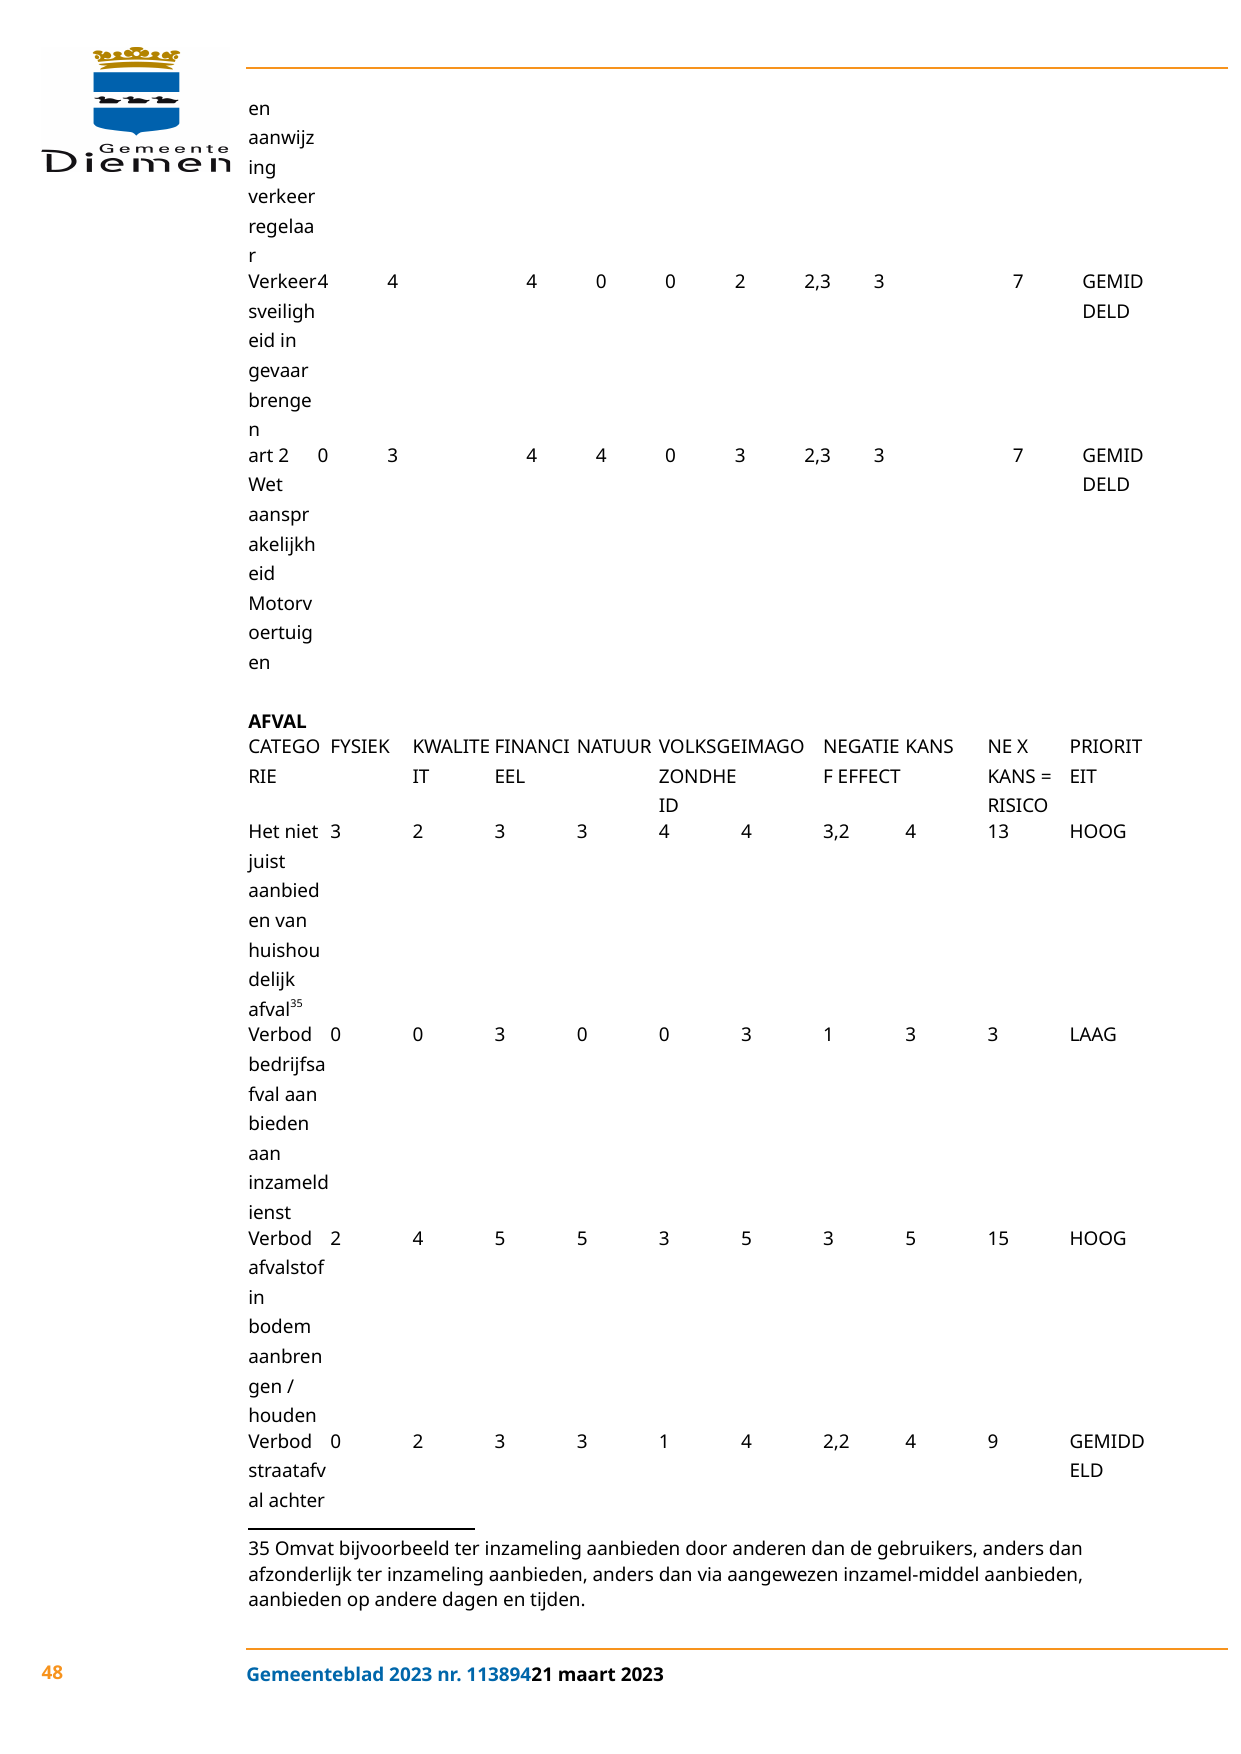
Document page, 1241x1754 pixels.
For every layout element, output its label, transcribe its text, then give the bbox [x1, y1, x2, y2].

table_cell 0 [665, 269, 734, 442]
table_cell 13 [987, 819, 1069, 1022]
table_cell 2,2 [823, 1428, 905, 1513]
table_cell 0 [577, 1022, 659, 1225]
table_cell en aanwijzing verkeerregelaar [248, 95, 317, 268]
table_cell 4 [659, 819, 741, 1022]
table_cell 3 [823, 1225, 905, 1428]
table_cell [387, 95, 526, 268]
table_cell [1013, 95, 1082, 268]
table_cell Het niet juist aanbieden van huishoudelijk afval [248, 819, 330, 1022]
table_cell [596, 95, 665, 268]
table_cell 3 [577, 1428, 659, 1513]
table_cell GEMIDDELD [1082, 269, 1152, 442]
table_cell [318, 95, 387, 268]
picture [41, 47, 231, 172]
table_cell [665, 95, 734, 268]
table_cell 4 [526, 442, 596, 675]
table_cell 3 [387, 442, 526, 675]
table_cell [735, 95, 804, 268]
table_cell VOLKSGEZONDHEID [659, 734, 741, 818]
table_header AFVAL [248, 708, 1152, 733]
table_cell 3 [987, 1022, 1069, 1225]
table_cell Verbod straatafval achter [248, 1428, 330, 1513]
table_cell 3 [659, 1225, 741, 1428]
table_cell 15 [987, 1225, 1069, 1428]
table_cell Verbod bedrijfsafval aan bieden aan inzameldienst [248, 1022, 330, 1225]
table_cell GEMIDDELD [1082, 442, 1152, 675]
table_cell 2 [330, 1225, 412, 1428]
table_cell Verkeersveiligheid in gevaar brengen [248, 269, 317, 442]
table_cell 3 [874, 442, 1013, 675]
table_cell NATUUR [577, 734, 659, 818]
table_cell 1 [823, 1022, 905, 1225]
table_cell 3,2 [823, 819, 905, 1022]
table_cell 5 [577, 1225, 659, 1428]
table_cell 0 [330, 1022, 412, 1225]
table_cell 0 [330, 1428, 412, 1513]
table_cell [804, 95, 873, 268]
table_cell 4 [596, 442, 665, 675]
table_cell 3 [577, 819, 659, 1022]
table_cell NEGATIEF EFFECT [823, 734, 905, 818]
table_cell LAAG [1069, 1022, 1152, 1225]
table_cell KANS [905, 734, 987, 818]
table_cell 4 [741, 819, 823, 1022]
table_cell 0 [596, 269, 665, 442]
table_cell 2 [412, 819, 494, 1022]
table_cell 3 [741, 1022, 823, 1225]
table_cell 5 [494, 1225, 577, 1428]
table_cell CATEGORIE [248, 734, 330, 818]
table_cell FINANCIEEL [494, 734, 577, 818]
table_cell HOOG [1069, 819, 1152, 1022]
table_cell 5 [905, 1225, 987, 1428]
table_cell 2,3 [804, 442, 873, 675]
table_cell [526, 95, 596, 268]
table_cell 2 [735, 269, 804, 442]
table_cell 3 [874, 269, 1013, 442]
table_cell 0 [659, 1022, 741, 1225]
table_cell GEMIDDELD [1069, 1428, 1152, 1513]
table_cell Verbod afvalstof in bodem aanbrengen / houden [248, 1225, 330, 1428]
table_cell 0 [318, 442, 387, 675]
table_cell 4 [741, 1428, 823, 1513]
table_cell 1 [659, 1428, 741, 1513]
table_cell 4 [905, 1428, 987, 1513]
table_cell NE X KANS = RISICO [987, 734, 1069, 818]
table_cell 3 [494, 1022, 577, 1225]
table_cell 4 [412, 1225, 494, 1428]
table_cell 3 [735, 442, 804, 675]
table_cell 7 [1013, 442, 1082, 675]
table_cell 4 [526, 269, 596, 442]
table_cell art 2 Wet aansprakelijkheid Motorvoertuigen [248, 442, 317, 675]
table_cell 0 [412, 1022, 494, 1225]
table_cell PRIORITEIT [1069, 734, 1152, 818]
table_cell IMAGO [741, 734, 823, 818]
table_cell 3 [330, 819, 412, 1022]
table_cell 5 [741, 1225, 823, 1428]
table_cell 0 [665, 442, 734, 675]
table_cell [874, 95, 1013, 268]
table_cell HOOG [1069, 1225, 1152, 1428]
table_cell [1082, 95, 1152, 268]
table_cell 4 [387, 269, 526, 442]
table_cell 2,3 [804, 269, 873, 442]
table_cell 7 [1013, 269, 1082, 442]
table_cell 9 [987, 1428, 1069, 1513]
table_cell KWALITEIT [412, 734, 494, 818]
table_cell 4 [318, 269, 387, 442]
table_cell 4 [905, 819, 987, 1022]
table_cell 3 [905, 1022, 987, 1225]
table_cell 2 [412, 1428, 494, 1513]
table_cell 3 [494, 1428, 577, 1513]
table_cell FYSIEK [330, 734, 412, 818]
table_cell 3 [494, 819, 577, 1022]
